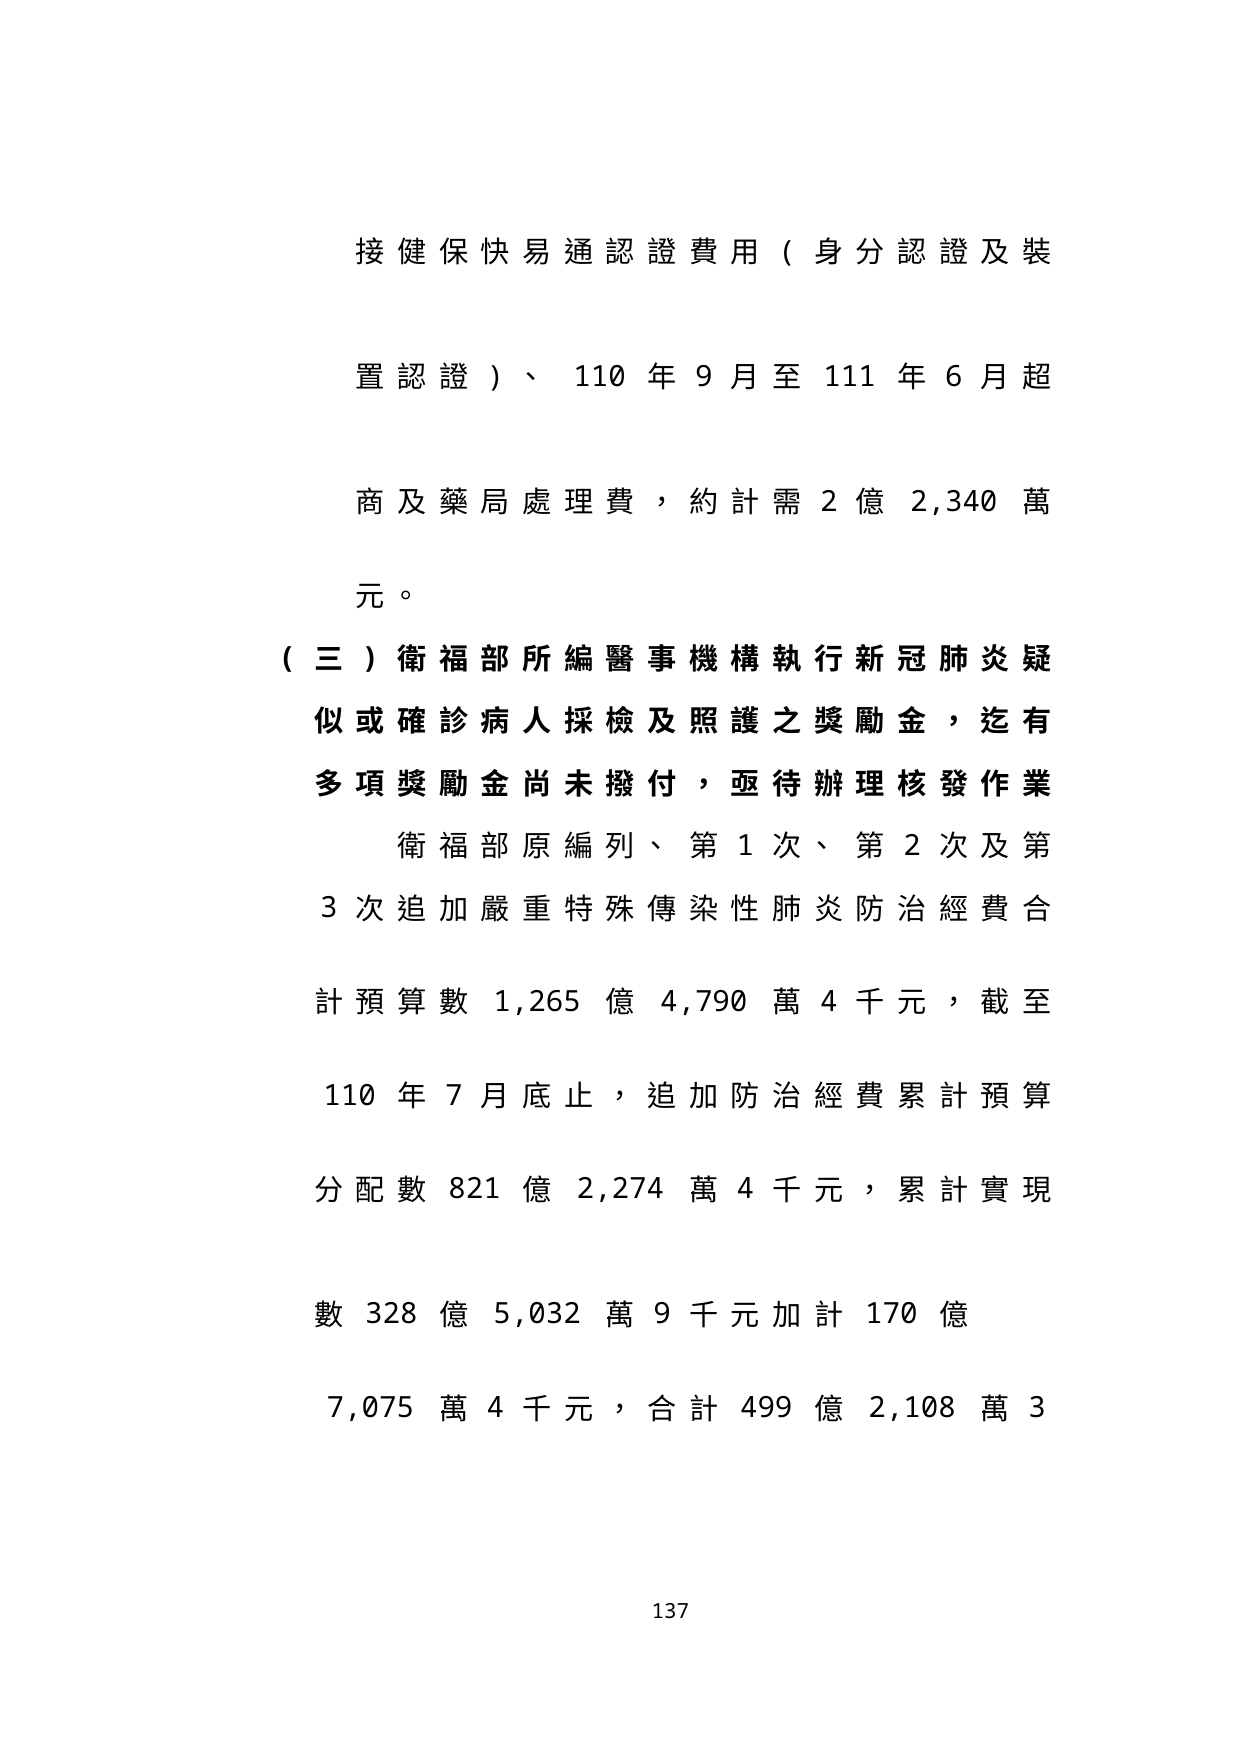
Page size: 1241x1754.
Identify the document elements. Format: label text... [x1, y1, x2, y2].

text 衛福部原編列、第1次、第2次及第3次追加嚴重特殊傳染性肺炎防治經費合計預算數1,265億4,790萬4千元，截至110年7月底止，追加防治經費累計預算分配數821億2,274萬4千元，累計實現數328億5,032萬9千元加計170億7,075萬4千元，合計499億2,108萬3 [271, 802, 1058, 1427]
text 接健保快易通認證費用(身分認證及裝置認證)、110年9月至111年6月超商及藥局處理費，約計需2億2,340萬元。 [301, 177, 1058, 615]
text (三)衛福部所編醫事機構執行新冠肺炎疑似或確診病人採檢及照護之獎勵金，迄有多項獎勵金尚未撥付，亟待辦理核發作業 [242, 615, 1058, 802]
